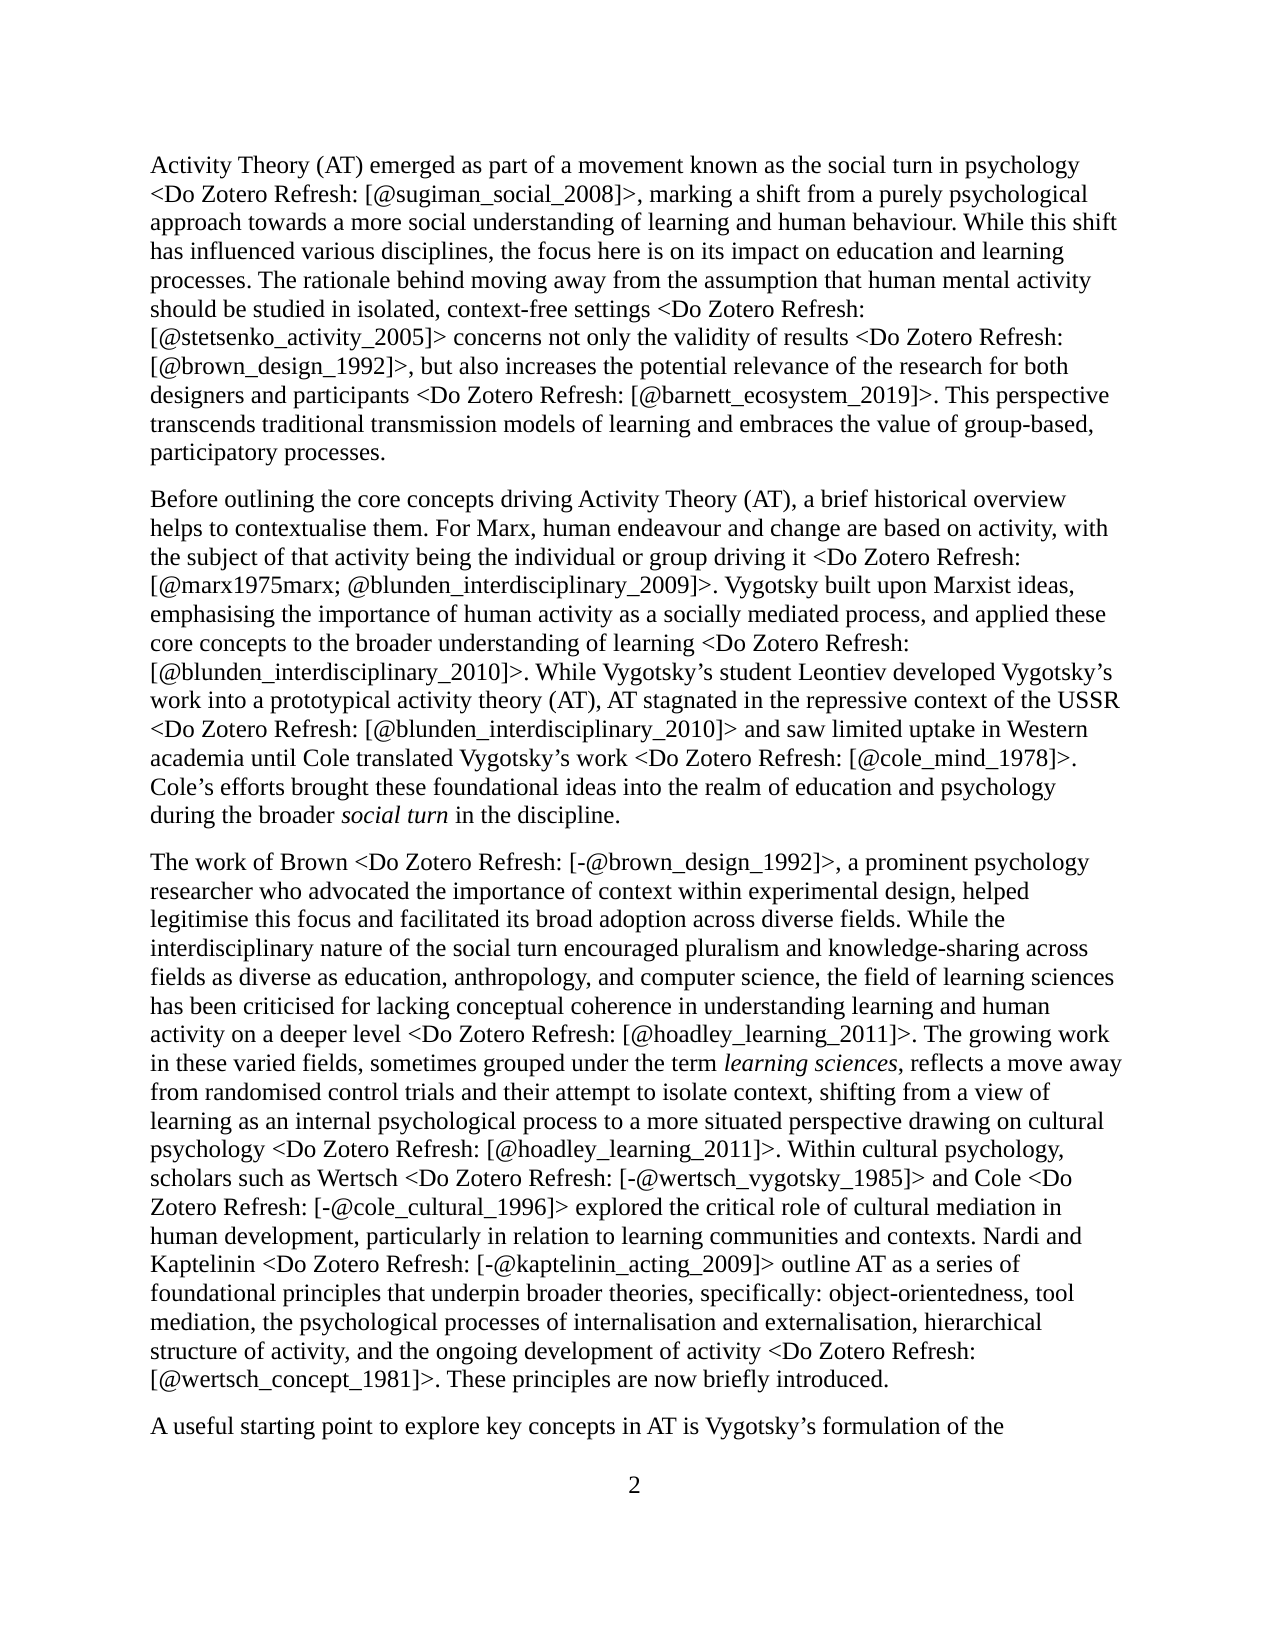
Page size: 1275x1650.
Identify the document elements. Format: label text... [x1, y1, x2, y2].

text Activity Theory (AT) emerged as part of a movement known as the social turn in psychology <Do Zotero Refresh: [@sugiman_social_2008]>, marking a shift from a purely psychological approach towards a more social understanding of learning and human behaviour. While this shift has influenced various disciplines, the focus here is on its impact on education and learning processes. The rationale behind moving away from the assumption that human mental activity should be studied in isolated, context-free settings <Do Zotero Refresh: [@stetsenko_activity_2005]> concerns not only the validity of results <Do Zotero Refresh: [@brown_design_1992]>, but also increases the potential relevance of the research for both designers and participants <Do Zotero Refresh: [@barnett_ecosystem_2019]>. This perspective transcends traditional transmission models of learning and embraces the value of group-based, participatory processes. [150, 150, 1125, 466]
text A useful starting point to explore key concepts in AT is Vygotsky’s formulation of the [150, 1411, 1125, 1440]
text The work of Brown <Do Zotero Refresh: [-@brown_design_1992]>, a prominent psychology researcher who advocated the importance of context within experimental design, helped legitimise this focus and facilitated its broad adoption across diverse fields. While the interdisciplinary nature of the social turn encouraged pluralism and knowledge-sharing across fields as diverse as education, anthropology, and computer science, the field of learning sciences has been criticised for lacking conceptual coherence in understanding learning and human activity on a deeper level <Do Zotero Refresh: [@hoadley_learning_2011]>. The growing work in these varied fields, sometimes grouped under the term learning sciences, reflects a move away from randomised control trials and their attempt to isolate context, shifting from a view of learning as an internal psychological process to a more situated perspective drawing on cultural psychology <Do Zotero Refresh: [@hoadley_learning_2011]>. Within cultural psychology, scholars such as Wertsch <Do Zotero Refresh: [-@wertsch_vygotsky_1985]> and Cole <Do Zotero Refresh: [-@cole_cultural_1996]> explored the critical role of cultural mediation in human development, particularly in relation to learning communities and contexts. Nardi and Kaptelinin <Do Zotero Refresh: [-@kaptelinin_acting_2009]> outline AT as a series of foundational principles that underpin broader theories, specifically: object-orientedness, tool mediation, the psychological processes of internalisation and externalisation, hierarchical structure of activity, and the ongoing development of activity <Do Zotero Refresh: [@wertsch_concept_1981]>. These principles are now briefly introduced. [150, 847, 1125, 1393]
text Before outlining the core concepts driving Activity Theory (AT), a brief historical overview helps to contextualise them. For Marx, human endeavour and change are based on activity, with the subject of that activity being the individual or group driving it <Do Zotero Refresh: [@marx1975marx; @blunden_interdisciplinary_2009]>. Vygotsky built upon Marxist ideas, emphasising the importance of human activity as a socially mediated process, and applied these core concepts to the broader understanding of learning <Do Zotero Refresh: [@blunden_interdisciplinary_2010]>. While Vygotsky’s student Leontiev developed Vygotsky’s work into a prototypical activity theory (AT), AT stagnated in the repressive context of the USSR <Do Zotero Refresh: [@blunden_interdisciplinary_2010]> and saw limited uptake in Western academia until Cole translated Vygotsky’s work <Do Zotero Refresh: [@cole_mind_1978]>. Cole’s efforts brought these foundational ideas into the realm of education and psychology during the broader social turn in the discipline. [150, 484, 1125, 829]
